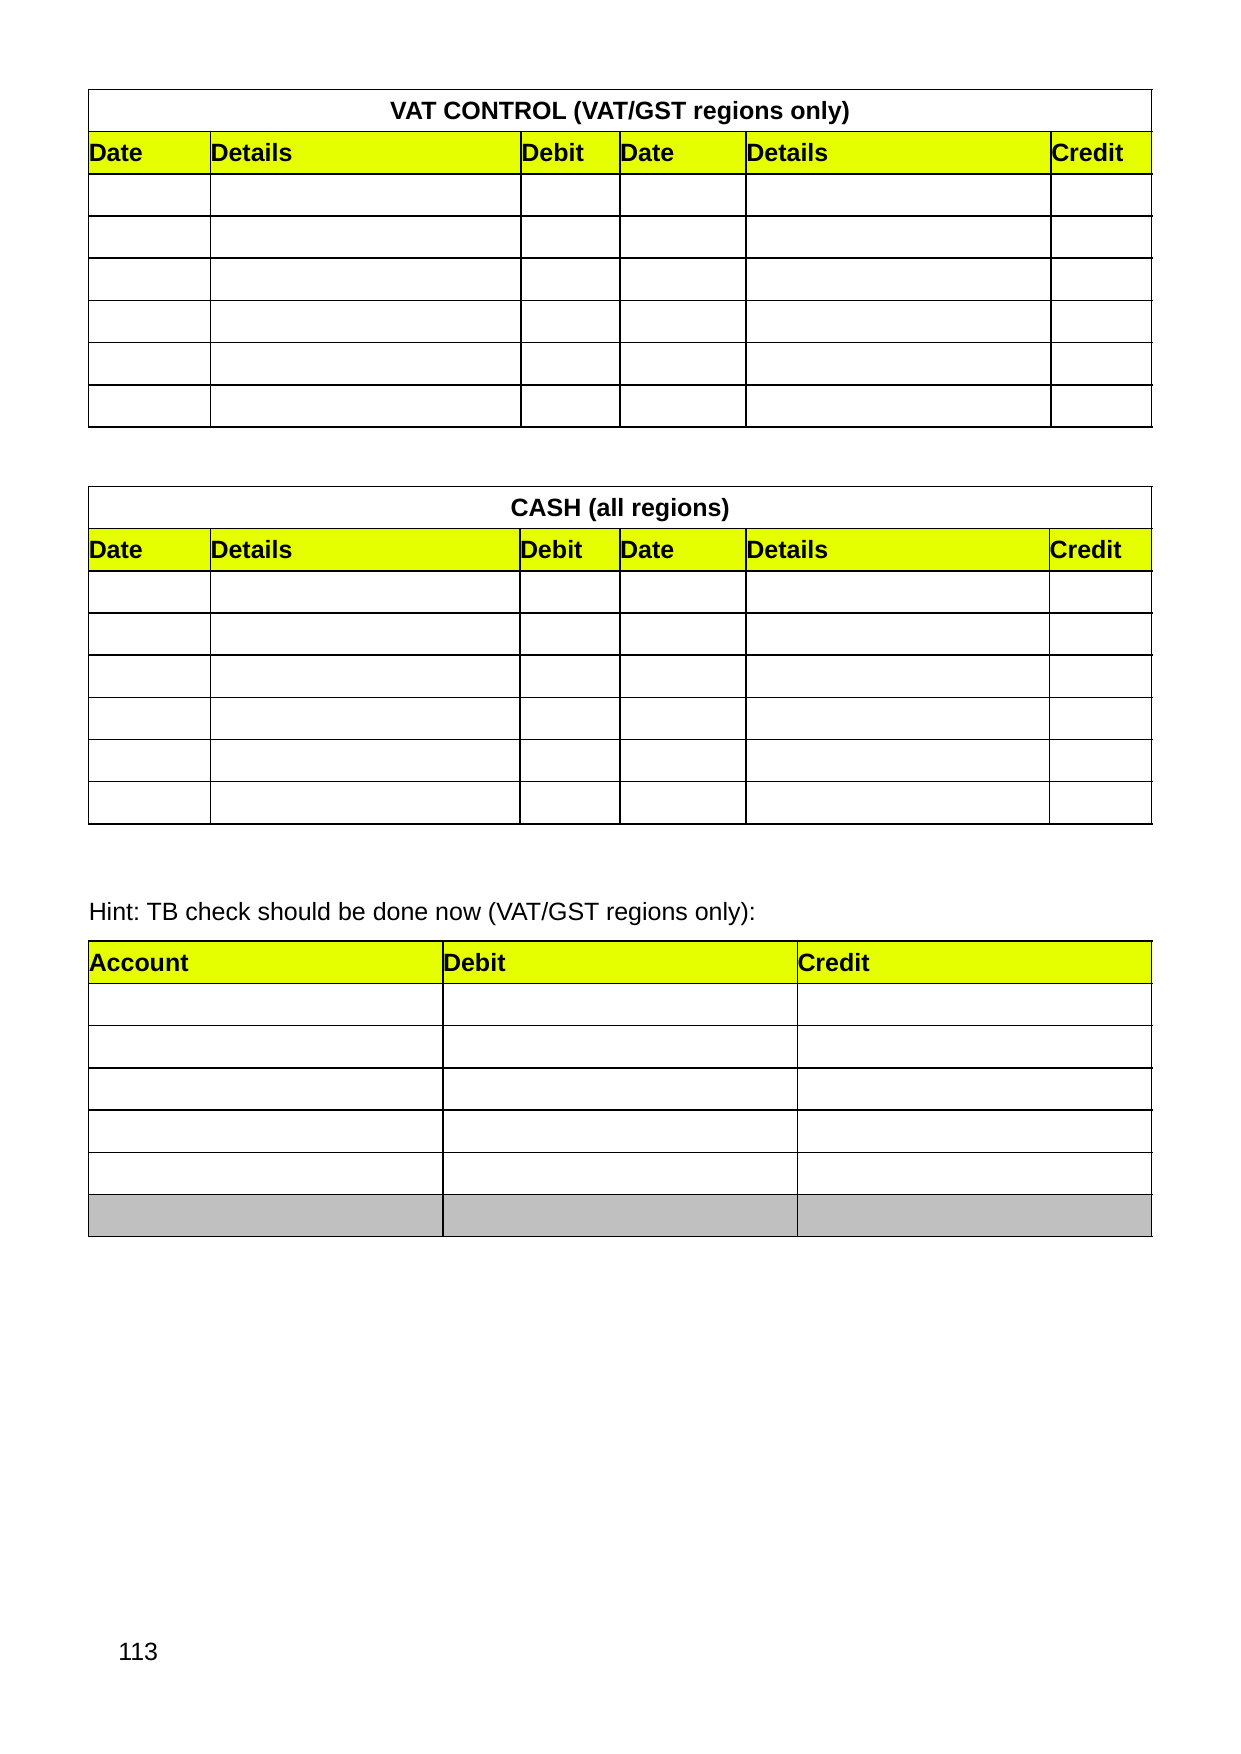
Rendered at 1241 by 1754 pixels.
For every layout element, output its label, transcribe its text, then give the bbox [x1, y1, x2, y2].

table_cell [211, 386, 520, 426]
table_cell Debit [522, 132, 619, 173]
table_cell [1050, 782, 1151, 823]
table_cell [621, 656, 745, 696]
table_cell [1052, 259, 1151, 299]
table_cell Credit [1050, 529, 1151, 570]
table_cell [521, 614, 619, 654]
table_cell [1052, 301, 1151, 342]
table_cell [747, 698, 1049, 739]
table_cell [522, 259, 619, 299]
table_cell [621, 217, 745, 257]
table_cell [211, 782, 519, 823]
table_cell [89, 259, 210, 299]
table_cell [798, 1111, 1151, 1151]
table_header Credit [798, 942, 1151, 983]
table_cell Date [89, 529, 210, 570]
table_cell [522, 175, 619, 215]
table_cell [89, 175, 210, 215]
table_cell [747, 259, 1050, 299]
table_cell [211, 740, 519, 781]
table_cell [89, 1111, 442, 1151]
table_cell [747, 343, 1050, 384]
table_header Account [89, 942, 442, 983]
table_header VAT CONTROL (VAT/GST regions only) [89, 90, 1151, 131]
table_cell [621, 572, 745, 612]
table_cell [747, 656, 1049, 696]
table_cell Details [211, 132, 520, 173]
table_cell [89, 1026, 442, 1067]
table_cell [1050, 614, 1151, 654]
table_cell [747, 572, 1049, 612]
table_cell [521, 572, 619, 612]
table_cell [522, 217, 619, 257]
table_cell [747, 217, 1050, 257]
table_cell [621, 259, 745, 299]
table_cell Date [621, 529, 745, 570]
table_header Debit [444, 942, 797, 983]
table_cell Credit [1052, 132, 1151, 173]
table_cell [621, 782, 745, 823]
table_cell [89, 656, 210, 696]
table_cell [798, 1153, 1151, 1193]
table_cell [747, 386, 1050, 426]
table_cell [211, 301, 520, 342]
table_cell [89, 1069, 442, 1109]
table_cell [798, 1069, 1151, 1109]
table_cell [89, 1195, 442, 1236]
table_cell [1052, 175, 1151, 215]
table_cell [621, 301, 745, 342]
table_cell [1050, 572, 1151, 612]
table_cell [89, 782, 210, 823]
table_cell [522, 386, 619, 426]
table_cell Date [621, 132, 745, 173]
table_cell [747, 175, 1050, 215]
table_cell Details [211, 529, 519, 570]
table_cell [89, 301, 210, 342]
table_cell [521, 782, 619, 823]
table_cell [89, 1153, 442, 1193]
table_cell [211, 614, 519, 654]
table_cell [521, 656, 619, 696]
table_cell [1050, 740, 1151, 781]
table_cell [621, 175, 745, 215]
table_cell [747, 614, 1049, 654]
table_cell [521, 698, 619, 739]
table_cell [444, 1195, 797, 1236]
table_cell [211, 217, 520, 257]
table_cell [211, 572, 519, 612]
table_cell [89, 614, 210, 654]
table_cell [747, 740, 1049, 781]
table_cell [89, 984, 442, 1025]
table_cell [747, 301, 1050, 342]
table_header CASH (all regions) [89, 487, 1151, 528]
table_cell Details [747, 529, 1049, 570]
table_cell [621, 386, 745, 426]
table_cell [521, 740, 619, 781]
table_cell [621, 614, 745, 654]
table_cell [444, 1069, 797, 1109]
table_cell [1052, 217, 1151, 257]
table_cell [444, 1153, 797, 1193]
table_cell [798, 1195, 1151, 1236]
table_cell [211, 175, 520, 215]
table_cell [1052, 386, 1151, 426]
table_cell Details [747, 132, 1050, 173]
table_cell [89, 740, 210, 781]
table_cell [444, 1111, 797, 1151]
table_cell [89, 217, 210, 257]
table_cell Date [89, 132, 210, 173]
text Hint: TB check should be done now (VAT/GST regions only): [88, 897, 1152, 926]
table_cell [89, 572, 210, 612]
table_cell [211, 343, 520, 384]
table_cell Debit [521, 529, 619, 570]
table_cell [444, 984, 797, 1025]
table_cell [89, 343, 210, 384]
table_cell [747, 782, 1049, 823]
table_cell [211, 656, 519, 696]
table_cell [621, 740, 745, 781]
table_cell [1050, 656, 1151, 696]
table_cell [621, 343, 745, 384]
table_cell [522, 343, 619, 384]
table_cell [211, 259, 520, 299]
table_cell [89, 698, 210, 739]
table_cell [89, 386, 210, 426]
table_cell [522, 301, 619, 342]
table_cell [1050, 698, 1151, 739]
table_cell [798, 1026, 1151, 1067]
table_cell [798, 984, 1151, 1025]
table_cell [444, 1026, 797, 1067]
table_cell [621, 698, 745, 739]
table_cell [1052, 343, 1151, 384]
table_cell [211, 698, 519, 739]
